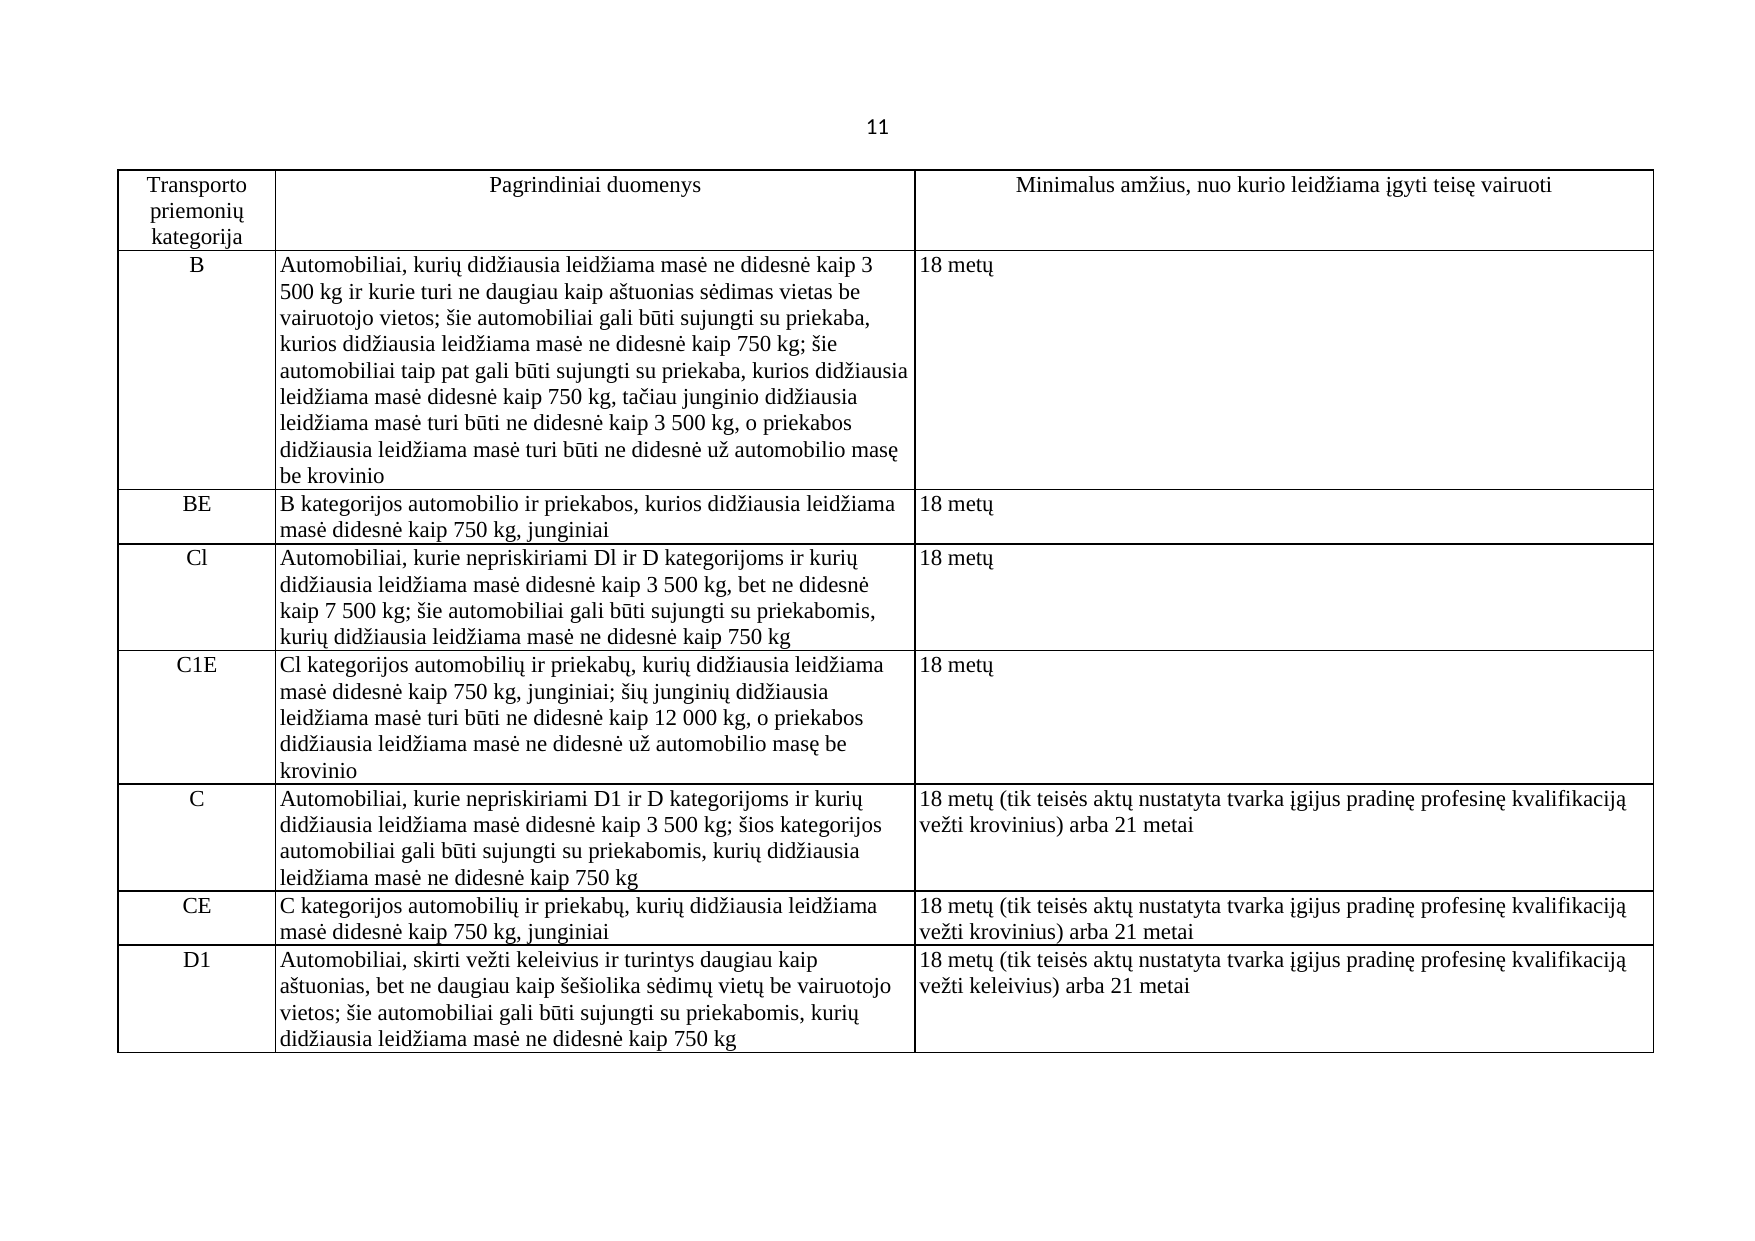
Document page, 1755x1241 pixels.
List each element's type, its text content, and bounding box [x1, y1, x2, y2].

table_cell Cl [119, 545, 275, 650]
table_cell 18 metų [916, 545, 1653, 650]
table_cell 18 metų (tik teisės aktų nustatyta tvarka įgijus pradinę profesinę kvalifikaciją vežti krovinius) arba 21 metai [916, 785, 1653, 890]
table_cell Cl kategorijos automobilių ir priekabų, kurių didžiausia leidžiama masė didesnė kaip 750 kg, junginiai; šių junginių didžiausia leidžiama masė turi būti ne didesnė kaip 12 000 kg, o priekabos didžiausia leidžiama masė ne didesnė už automobilio masę be krovinio [276, 651, 914, 783]
table_cell BE [119, 490, 275, 543]
table_cell C [119, 785, 275, 890]
table_cell 18 metų [916, 251, 1653, 488]
table_cell B kategorijos automobilio ir priekabos, kurios didžiausia leidžiama masė didesnė kaip 750 kg, junginiai [276, 490, 914, 543]
table_cell C1E [119, 651, 275, 783]
table_header Transporto priemonių kategorija [119, 171, 275, 250]
table_cell CE [119, 892, 275, 944]
table_cell Automobiliai, kurie nepriskiriami Dl ir D kategorijoms ir kurių didžiausia leidžiama masė didesnė kaip 3 500 kg, bet ne didesnė kaip 7 500 kg; šie automobiliai gali būti sujungti su priekabomis, kurių didžiausia leidžiama masė ne didesnė kaip 750 kg [276, 545, 914, 650]
table_cell B [119, 251, 275, 488]
table_cell Automobiliai, kurių didžiausia leidžiama masė ne didesnė kaip 3 500 kg ir kurie turi ne daugiau kaip aštuonias sėdimas vietas be vairuotojo vietos; šie automobiliai gali būti sujungti su priekaba, kurios didžiausia leidžiama masė ne didesnė kaip 750 kg; šie automobiliai taip pat gali būti sujungti su priekaba, kurios didžiausia leidžiama masė didesnė kaip 750 kg, tačiau junginio didžiausia leidžiama masė turi būti ne didesnė kaip 3 500 kg, o priekabos didžiausia leidžiama masė turi būti ne didesnė už automobilio masę be krovinio [276, 251, 914, 488]
table_cell Automobiliai, kurie nepriskiriami D1 ir D kategorijoms ir kurių didžiausia leidžiama masė didesnė kaip 3 500 kg; šios kategorijos automobiliai gali būti sujungti su priekabomis, kurių didžiausia leidžiama masė ne didesnė kaip 750 kg [276, 785, 914, 890]
table_cell D1 [119, 946, 275, 1051]
table_cell 18 metų [916, 651, 1653, 783]
table_header Pagrindiniai duomenys [276, 171, 914, 250]
table_cell 18 metų (tik teisės aktų nustatyta tvarka įgijus pradinę profesinę kvalifikaciją vežti keleivius) arba 21 metai [916, 946, 1653, 1051]
table_cell 18 metų [916, 490, 1653, 543]
table_cell C kategorijos automobilių ir priekabų, kurių didžiausia leidžiama masė didesnė kaip 750 kg, junginiai [276, 892, 914, 944]
table_cell 18 metų (tik teisės aktų nustatyta tvarka įgijus pradinę profesinę kvalifikaciją vežti krovinius) arba 21 metai [916, 892, 1653, 944]
table_cell Automobiliai, skirti vežti keleivius ir turintys daugiau kaip aštuonias, bet ne daugiau kaip šešiolika sėdimų vietų be vairuotojo vietos; šie automobiliai gali būti sujungti su priekabomis, kurių didžiausia leidžiama masė ne didesnė kaip 750 kg [276, 946, 914, 1051]
table_header Minimalus amžius, nuo kurio leidžiama įgyti teisę vairuoti [916, 171, 1653, 250]
